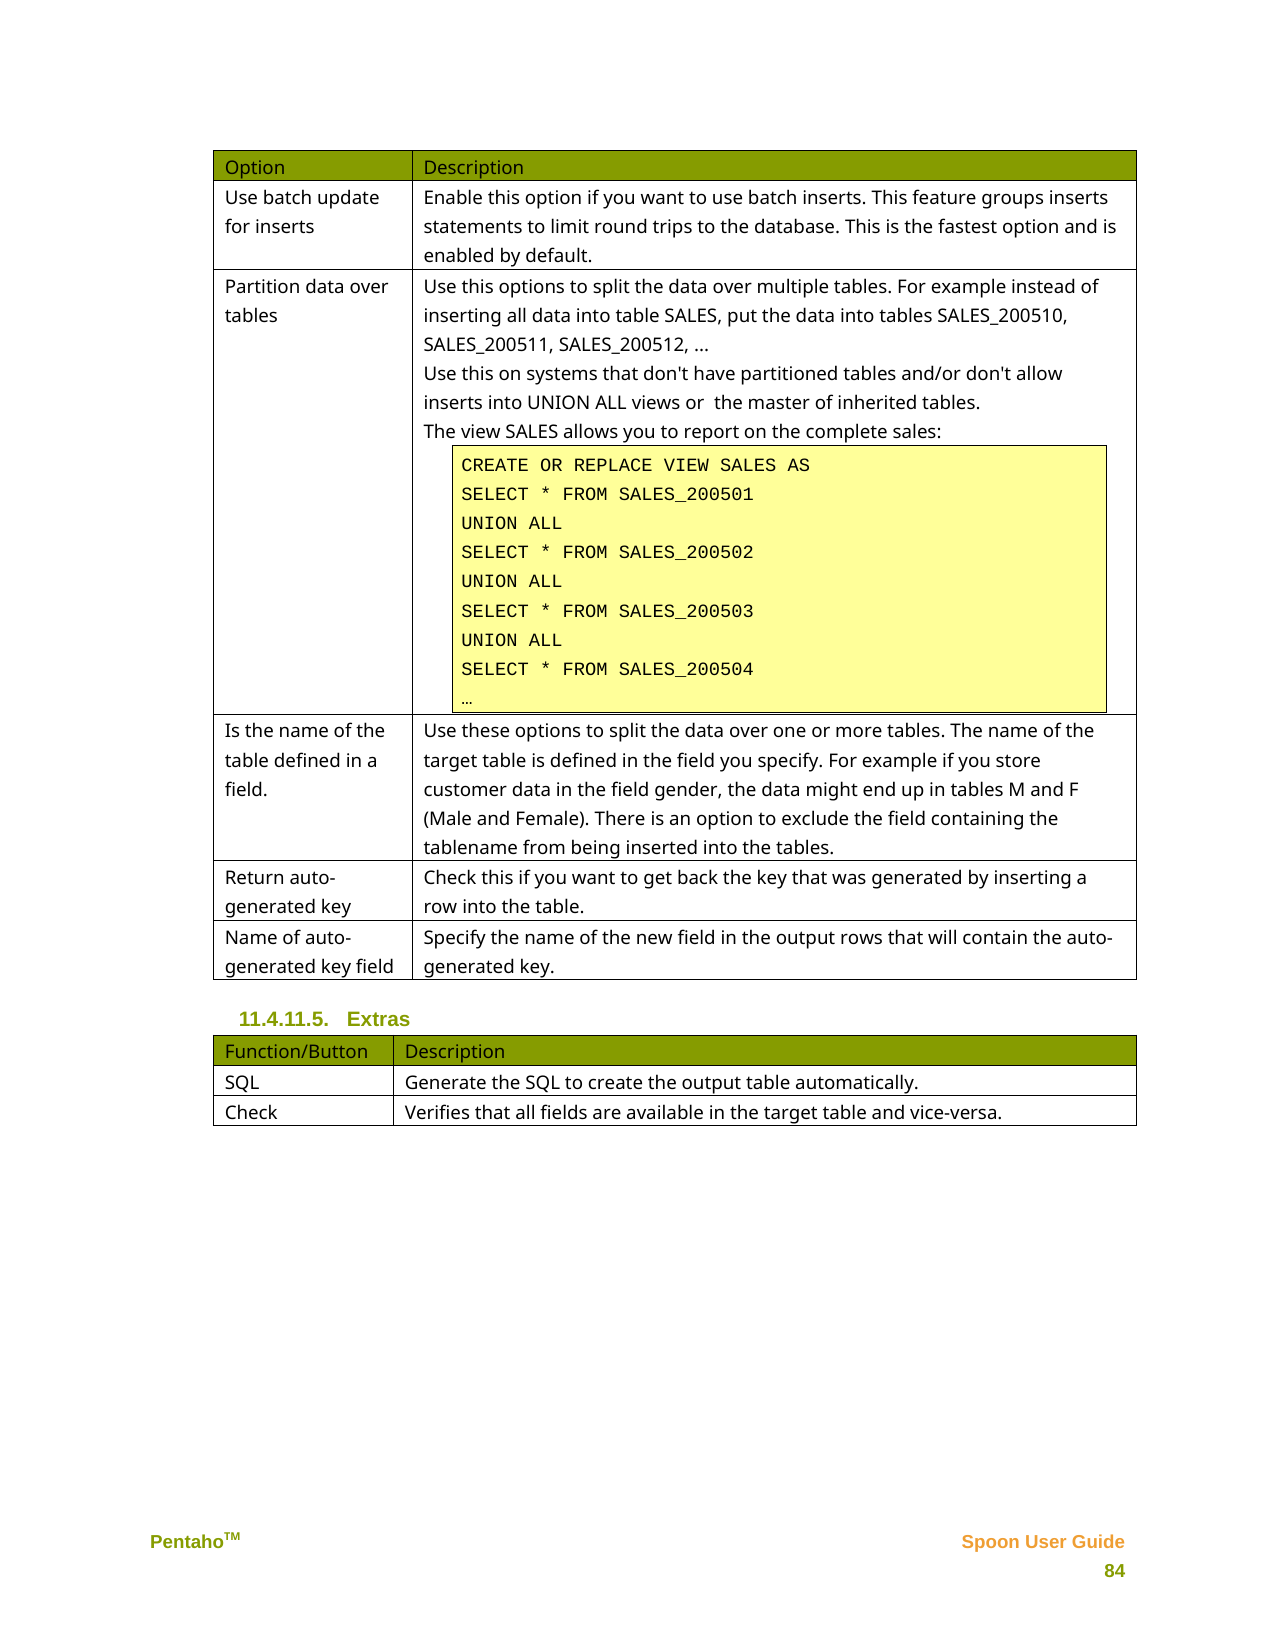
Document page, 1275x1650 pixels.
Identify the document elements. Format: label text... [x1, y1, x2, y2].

table_header Option [214, 151, 412, 180]
table_cell Specify the name of the new field in the output rows that will contain the auto-generated key. [413, 921, 1136, 979]
subtitle Extras [239, 999, 1125, 1034]
table_cell Return auto-generated key [214, 861, 412, 920]
table_cell Enable this option if you want to use batch inserts. This feature groups inserts statements to limit round trips to the database. This is the fastest option and is enabled by default. [413, 181, 1136, 269]
table_cell Check this if you want to get back the key that was generated by inserting a row into the table. [413, 861, 1136, 920]
table_cell Name of auto-generated key field [214, 921, 412, 979]
table_cell Generate the SQL to create the output table automatically. [394, 1066, 1136, 1095]
table_cell Use this options to split the data over multiple tables. For example instead of inserting all data into table SALES, put the data into tables SALES_200510, SALES_200511, SALES_200512, ... Use this on systems that don't have partitioned tables and/or don't allow inserts into UNION ALL views or the master of inherited tables. The view SALES allows you to report on the complete sales: CREATE OR REPLACE VIEW SALES AS SELECT * FROM SALES_200501 UNION ALL SELECT * FROM SALES_200502 UNION ALL SELECT * FROM SALES_200503 UNION ALL SELECT * FROM SALES_200504 … [413, 270, 1136, 713]
table_cell Use these options to split the data over one or more tables. The name of the target table is defined in the field you specify. For example if you store customer data in the field gender, the data might end up in tables M and F (Male and Female). There is an option to exclude the field containing the tablename from being inserted into the tables. [413, 715, 1136, 860]
table_header Description [394, 1036, 1136, 1065]
table_cell Check [214, 1096, 393, 1125]
table_cell Use batch update for inserts [214, 181, 412, 269]
table_header Function/Button [214, 1036, 393, 1065]
table_header Description [413, 151, 1136, 180]
table_cell Verifies that all fields are available in the target table and vice-versa. [394, 1096, 1136, 1125]
table_cell Partition data over tables [214, 270, 412, 713]
table_cell SQL [214, 1066, 393, 1095]
table_cell Is the name of the table defined in a field. [214, 715, 412, 860]
